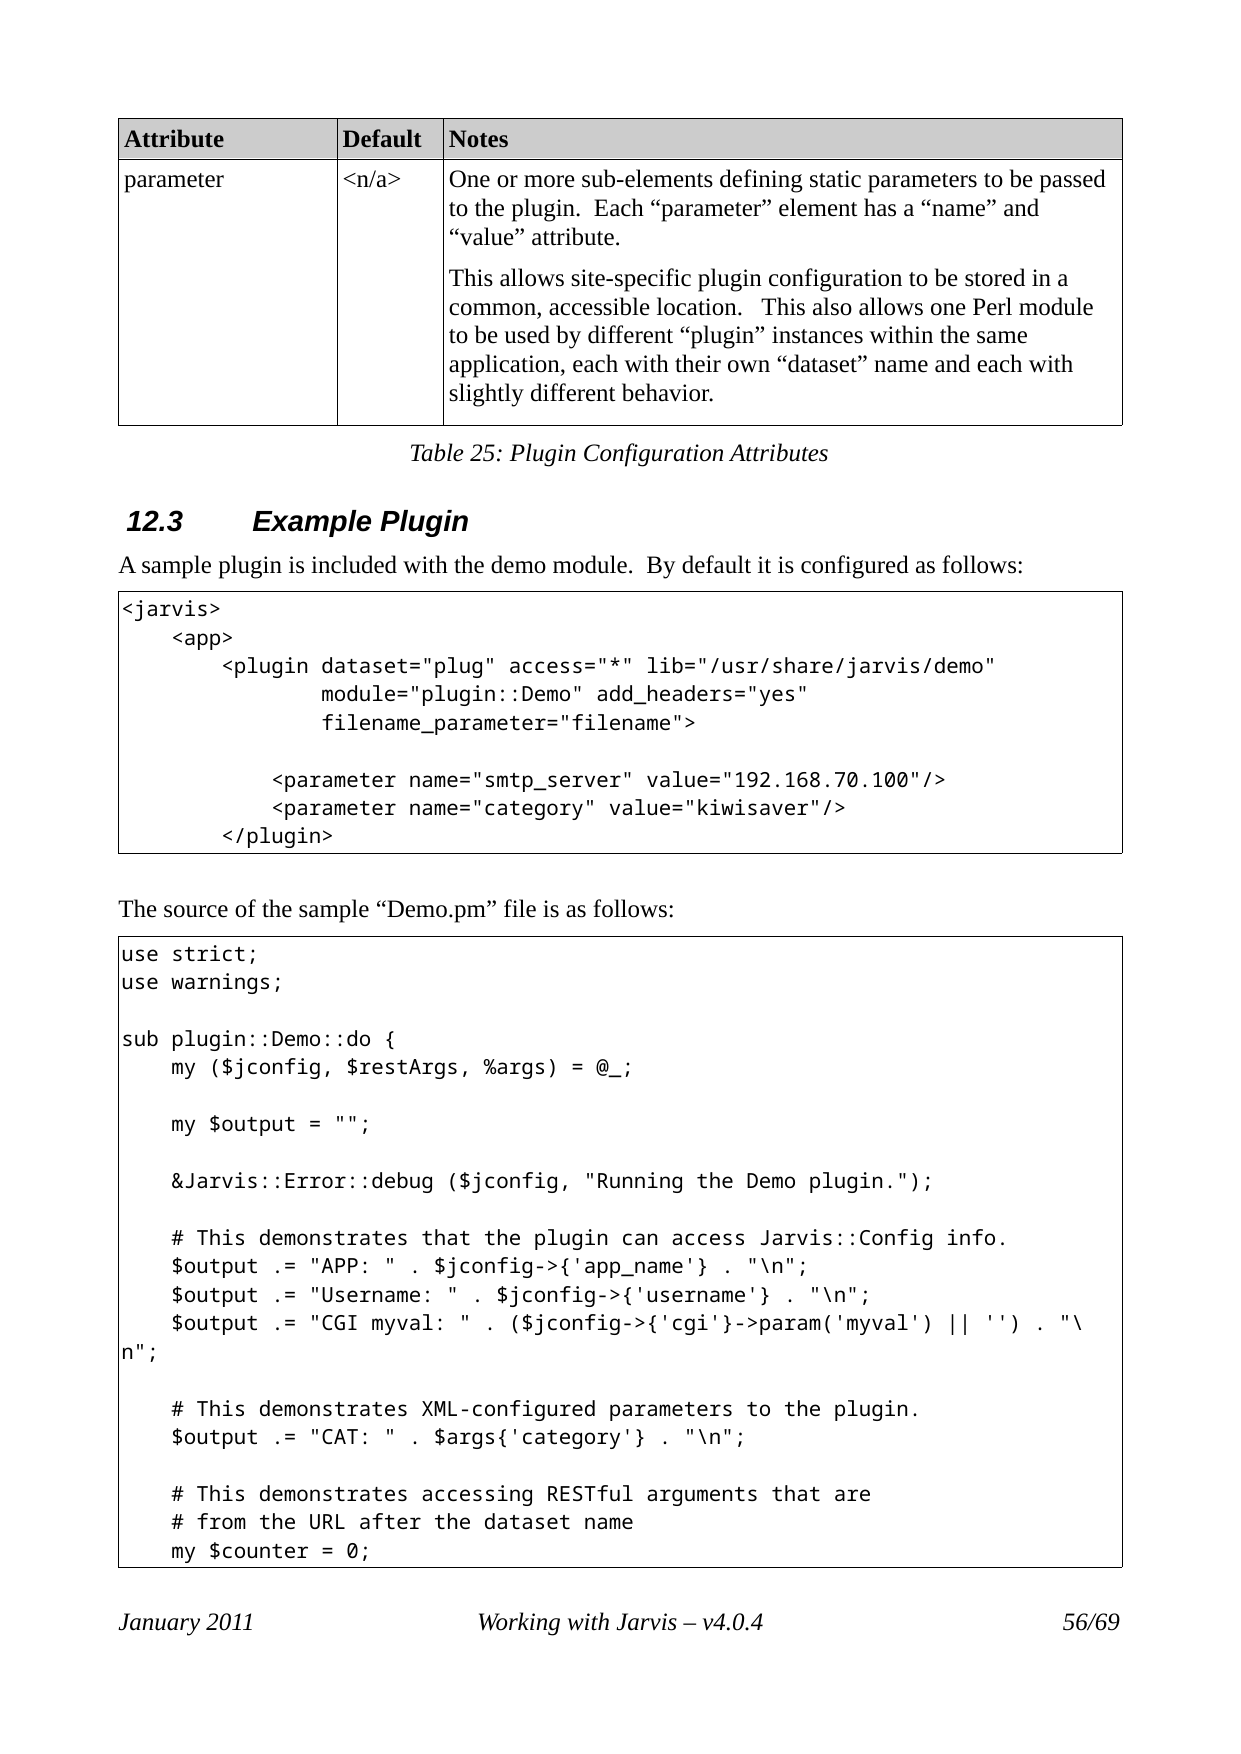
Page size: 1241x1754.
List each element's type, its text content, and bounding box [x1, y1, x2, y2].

text use strict; [119, 937, 1122, 964]
table_cell One or more sub-elements defining static parameters to be passed to the plugin. Each “parameter” element has a “name” and “value” attribute. This allows site-specific plugin configuration to be stored in a common, accessible location. This also allows one Perl module to be used by different “plugin” instances within the same application, each with their own “dataset” name and each with slightly different behavior. [444, 160, 1122, 425]
table_header Default [338, 119, 443, 158]
text my $output = ""; [119, 1106, 1122, 1138]
text use warnings; [119, 964, 1122, 996]
text # This demonstrates that the plugin can access Jarvis::Config info. [119, 1220, 1122, 1248]
text my $counter = 0; [119, 1533, 1122, 1567]
table_cell <n/a> [338, 160, 443, 425]
text <app> [119, 619, 1122, 648]
text filename_parameter="filename"> [119, 705, 1122, 736]
text <plugin dataset="plug" access="*" lib="/usr/share/jarvis/demo" [119, 648, 1122, 676]
text The source of the sample “Demo.pm” file is as follows: [118, 894, 1122, 923]
text # This demonstrates XML-configured parameters to the plugin. [119, 1391, 1122, 1419]
table_cell parameter [119, 160, 337, 425]
text # from the URL after the dataset name [119, 1504, 1122, 1533]
text &Jarvis::Error::debug ($jconfig, "Running the Demo plugin."); [119, 1163, 1122, 1194]
text $output .= "CGI myval: " . ($jconfig->{'cgi'}->param('myval') || '') . "\n"; [119, 1305, 1122, 1365]
text $output .= "APP: " . $jconfig->{'app_name'} . "\n"; [119, 1248, 1122, 1277]
text # This demonstrates accessing RESTful arguments that are [119, 1476, 1122, 1504]
table_header Notes [444, 119, 1122, 158]
text sub plugin::Demo::do { [119, 1021, 1122, 1049]
text <parameter name="smtp_server" value="192.168.70.100"/> [119, 762, 1122, 790]
text <jarvis> [119, 592, 1122, 619]
text </plugin> [119, 819, 1122, 853]
subtitle Example Plugin [118, 504, 1122, 537]
text <parameter name="category" value="kiwisaver"/> [119, 790, 1122, 819]
text Table 25: Plugin Configuration Attributes [118, 438, 1122, 466]
text $output .= "Username: " . $jconfig->{'username'} . "\n"; [119, 1277, 1122, 1305]
text my ($jconfig, $restArgs, %args) = @_; [119, 1049, 1122, 1081]
text module="plugin::Demo" add_headers="yes" [119, 676, 1122, 705]
text A sample plugin is included with the demo module. By default it is configured as follows: [118, 550, 1122, 579]
text $output .= "CAT: " . $args{'category'} . "\n"; [119, 1419, 1122, 1451]
table_header Attribute [119, 119, 337, 158]
